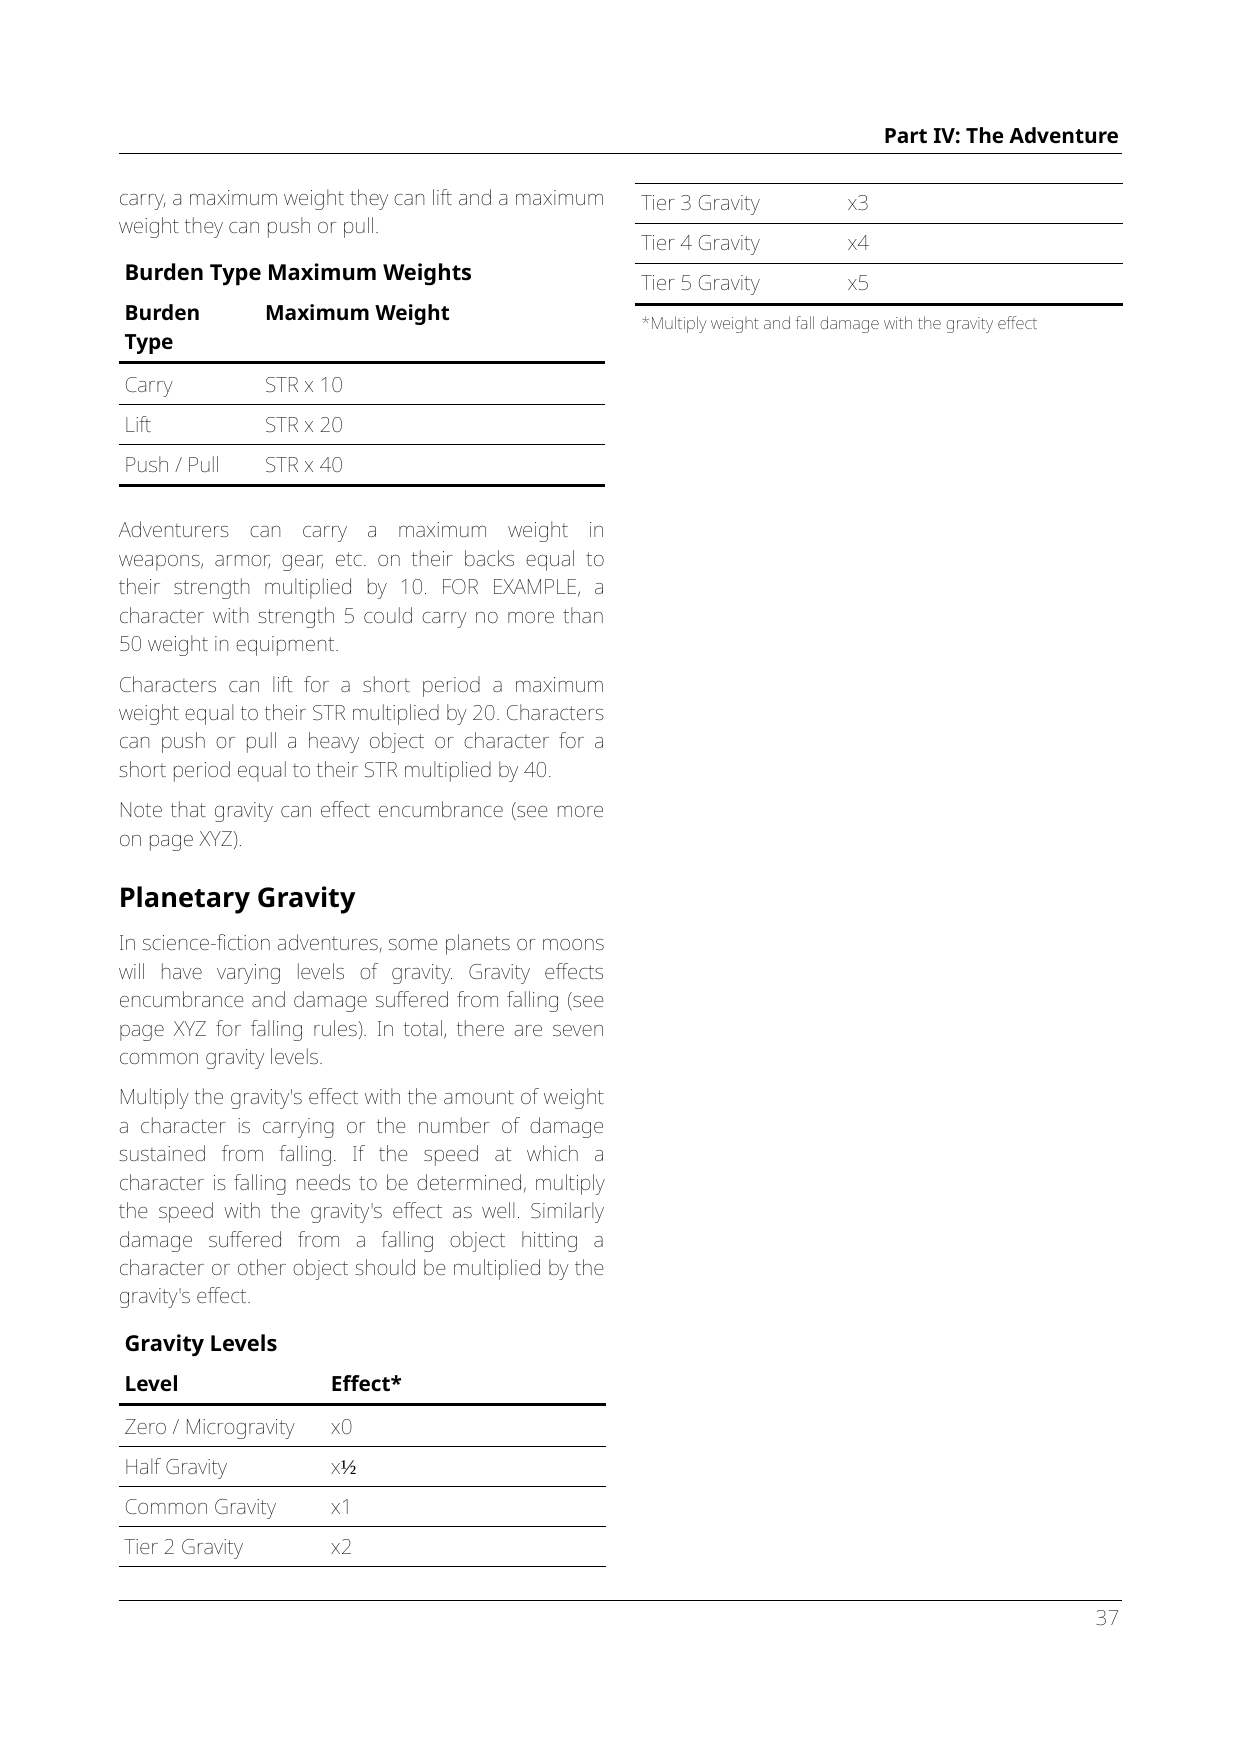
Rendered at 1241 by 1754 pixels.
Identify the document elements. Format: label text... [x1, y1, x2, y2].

table_cell x5 [841, 264, 1123, 303]
table_cell x2 [325, 1527, 606, 1566]
table_cell x3 [841, 184, 1123, 223]
table_cell STR x 10 [259, 364, 605, 404]
table_header Gravity Levels [119, 1322, 606, 1363]
table_cell Half Gravity [119, 1447, 325, 1486]
table_cell Push / Pull [119, 445, 259, 484]
table_cell x1 [325, 1487, 606, 1526]
table_cell Level [119, 1363, 325, 1403]
table_cell STR x 40 [259, 445, 605, 484]
table_cell x½ [325, 1447, 606, 1486]
table_cell Lift [119, 405, 259, 444]
table_cell Effect* [325, 1363, 606, 1403]
table_cell x4 [841, 224, 1123, 263]
table_cell *Multiply weight and fall damage with the gravity effect [635, 306, 1123, 340]
table_cell Burden Type [119, 293, 259, 361]
table_cell Tier 3 Gravity [635, 184, 841, 223]
text Characters can lift for a short period a maximum weight equal to their STR multiplied by 20. Characters can push or pull a heavy object or character for a short period equal to their STR multiplied by 40. [118, 670, 605, 783]
table_cell STR x 20 [259, 405, 605, 444]
table_cell Common Gravity [119, 1487, 325, 1526]
table_cell Tier 2 Gravity [119, 1527, 325, 1566]
text carry, a maximum weight they can lift and a maximum weight they can push or pull. [118, 183, 605, 239]
table_cell x0 [325, 1406, 606, 1446]
text In science-fiction adventures, some planets or moons will have varying levels of gravity. Gravity effects encumbrance and damage suffered from falling (see page XYZ for falling rules). In total, there are seven common gravity levels. [118, 928, 605, 1071]
table_cell Carry [119, 364, 259, 404]
table_header Burden Type Maximum Weights [119, 251, 605, 293]
text Note that gravity can effect encumbrance (see more on page XYZ). [118, 796, 605, 852]
subtitle Planetary Gravity [118, 879, 605, 916]
table_cell Maximum Weight [259, 293, 605, 361]
table_cell Tier 4 Gravity [635, 224, 841, 263]
table_cell Zero / Microgravity [119, 1406, 325, 1446]
text Multiply the gravity's effect with the amount of weight a character is carrying or the number of damage sustained from falling. If the speed at which a character is falling needs to be determined, multiply the speed with the gravity's effect as well. Similarly damage suffered from a falling object hitting a character or other object should be multiplied by the gravity's effect. [118, 1082, 605, 1310]
table_cell Tier 5 Gravity [635, 264, 841, 303]
text Adventurers can carry a maximum weight in weapons, armor, gear, etc. on their backs equal to their strength multiplied by 10. FOR EXAMPLE, a character with strength 5 could carry no more than 50 weight in equipment. [118, 487, 605, 658]
